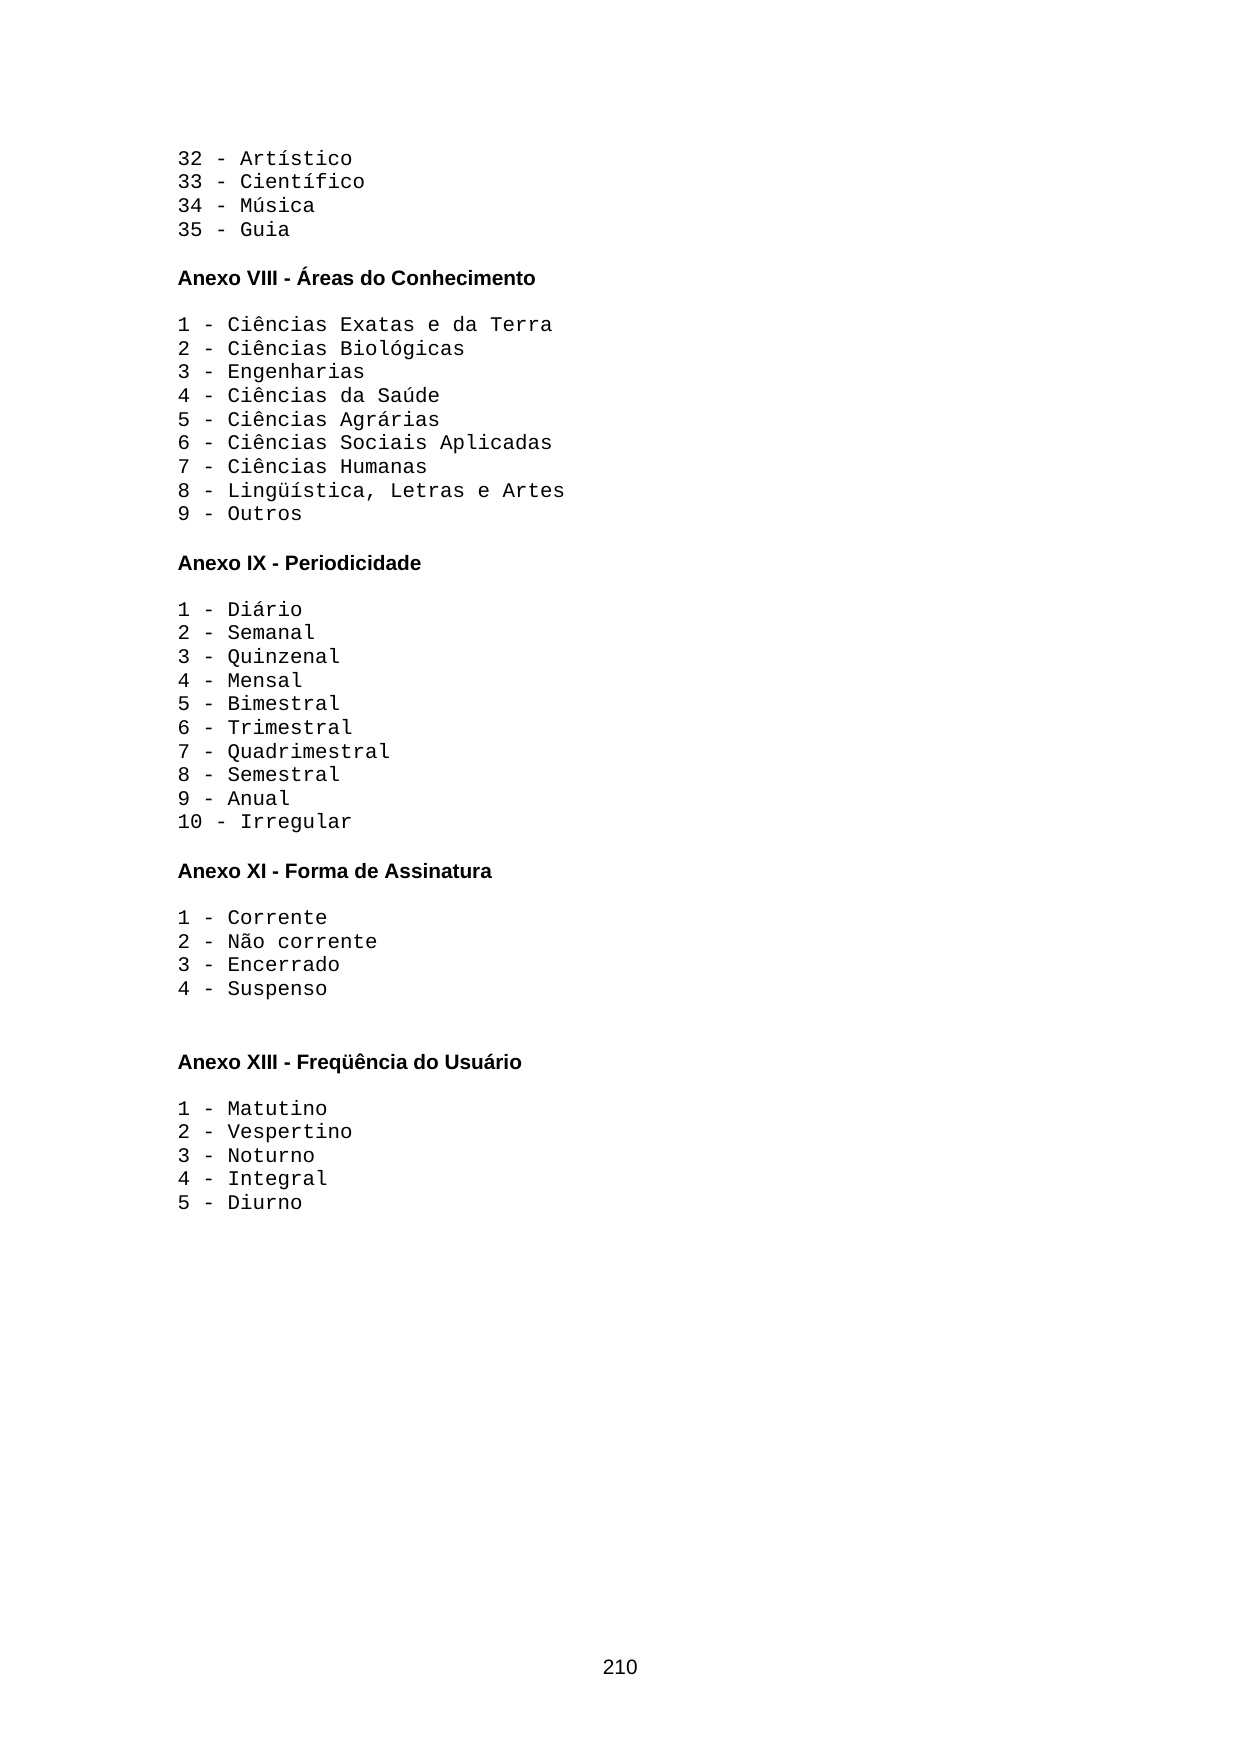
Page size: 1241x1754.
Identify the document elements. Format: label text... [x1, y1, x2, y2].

text 9 - Outros [177, 503, 1063, 527]
text 8 - Semestral [177, 764, 1063, 788]
text Anexo XI - Forma de Assinatura [177, 859, 1063, 883]
text 1 - Diário [177, 599, 1063, 622]
text 10 - Irregular [177, 812, 1063, 835]
text 4 - Suspenso [177, 978, 1063, 1002]
text 4 - Mensal [177, 670, 1063, 693]
text 3 - Encerrado [177, 954, 1063, 978]
text 4 - Integral [177, 1168, 1063, 1192]
text 3 - Quinzenal [177, 646, 1063, 670]
text 2 - Não corrente [177, 931, 1063, 954]
text 5 - Ciências Agrárias [177, 409, 1063, 432]
text 7 - Quadrimestral [177, 741, 1063, 764]
text 33 - Científico [177, 171, 1063, 195]
text 9 - Anual [177, 788, 1063, 812]
text 2 - Semanal [177, 622, 1063, 646]
text 1 - Matutino [177, 1097, 1063, 1121]
text 8 - Lingüística, Letras e Artes [177, 479, 1063, 503]
text 2 - Vespertino [177, 1121, 1063, 1145]
text 32 - Artístico [177, 148, 1063, 171]
text 3 - Engenharias [177, 361, 1063, 385]
text 1 - Corrente [177, 907, 1063, 931]
text 34 - Música [177, 195, 1063, 218]
text Anexo VIII - Áreas do Conhecimento [177, 266, 1063, 290]
text Anexo XIII - Freqüência do Usuário [177, 1049, 1063, 1073]
text 2 - Ciências Biológicas [177, 338, 1063, 361]
text 1 - Ciências Exatas e da Terra [177, 314, 1063, 338]
text 7 - Ciências Humanas [177, 456, 1063, 479]
text 4 - Ciências da Saúde [177, 385, 1063, 409]
text 6 - Ciências Sociais Aplicadas [177, 432, 1063, 456]
text 5 - Diurno [177, 1192, 1063, 1216]
text Anexo IX - Periodicidade [177, 551, 1063, 575]
text 5 - Bimestral [177, 693, 1063, 717]
text 35 - Guia [177, 218, 1063, 242]
text 6 - Trimestral [177, 717, 1063, 741]
text 3 - Noturno [177, 1145, 1063, 1168]
